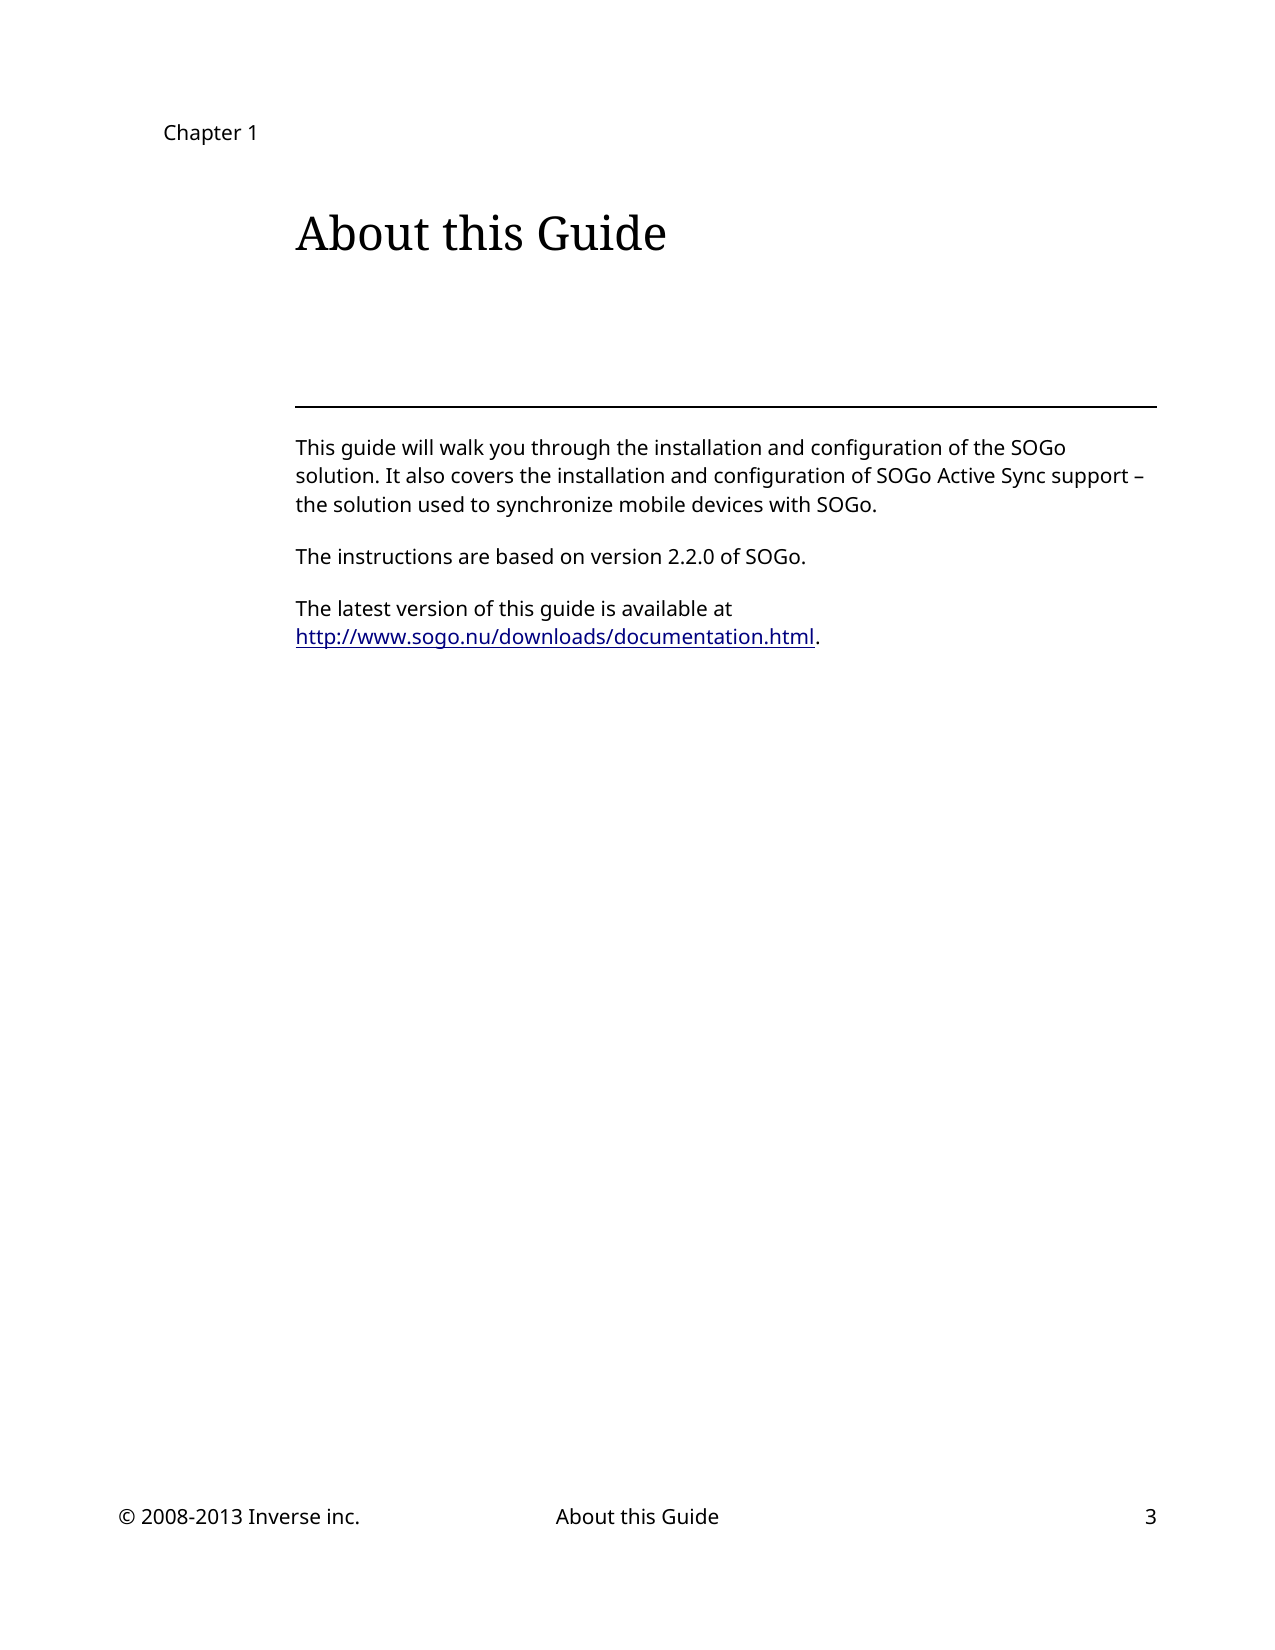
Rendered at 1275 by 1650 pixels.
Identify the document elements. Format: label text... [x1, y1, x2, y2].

text The latest version of this guide is available at http://www.sogo.nu/downloads/documentation.html. [295, 594, 1157, 651]
text This guide will walk you through the installation and configuration of the SOGo solution. It also covers the installation and configuration of SOGo Active Sync support – the solution used to synchronize mobile devices with SOGo. [295, 433, 1157, 518]
text The instructions are based on version 2.2.0 of SOGo. [295, 542, 1157, 570]
subtitle About this Guide [295, 201, 1157, 406]
